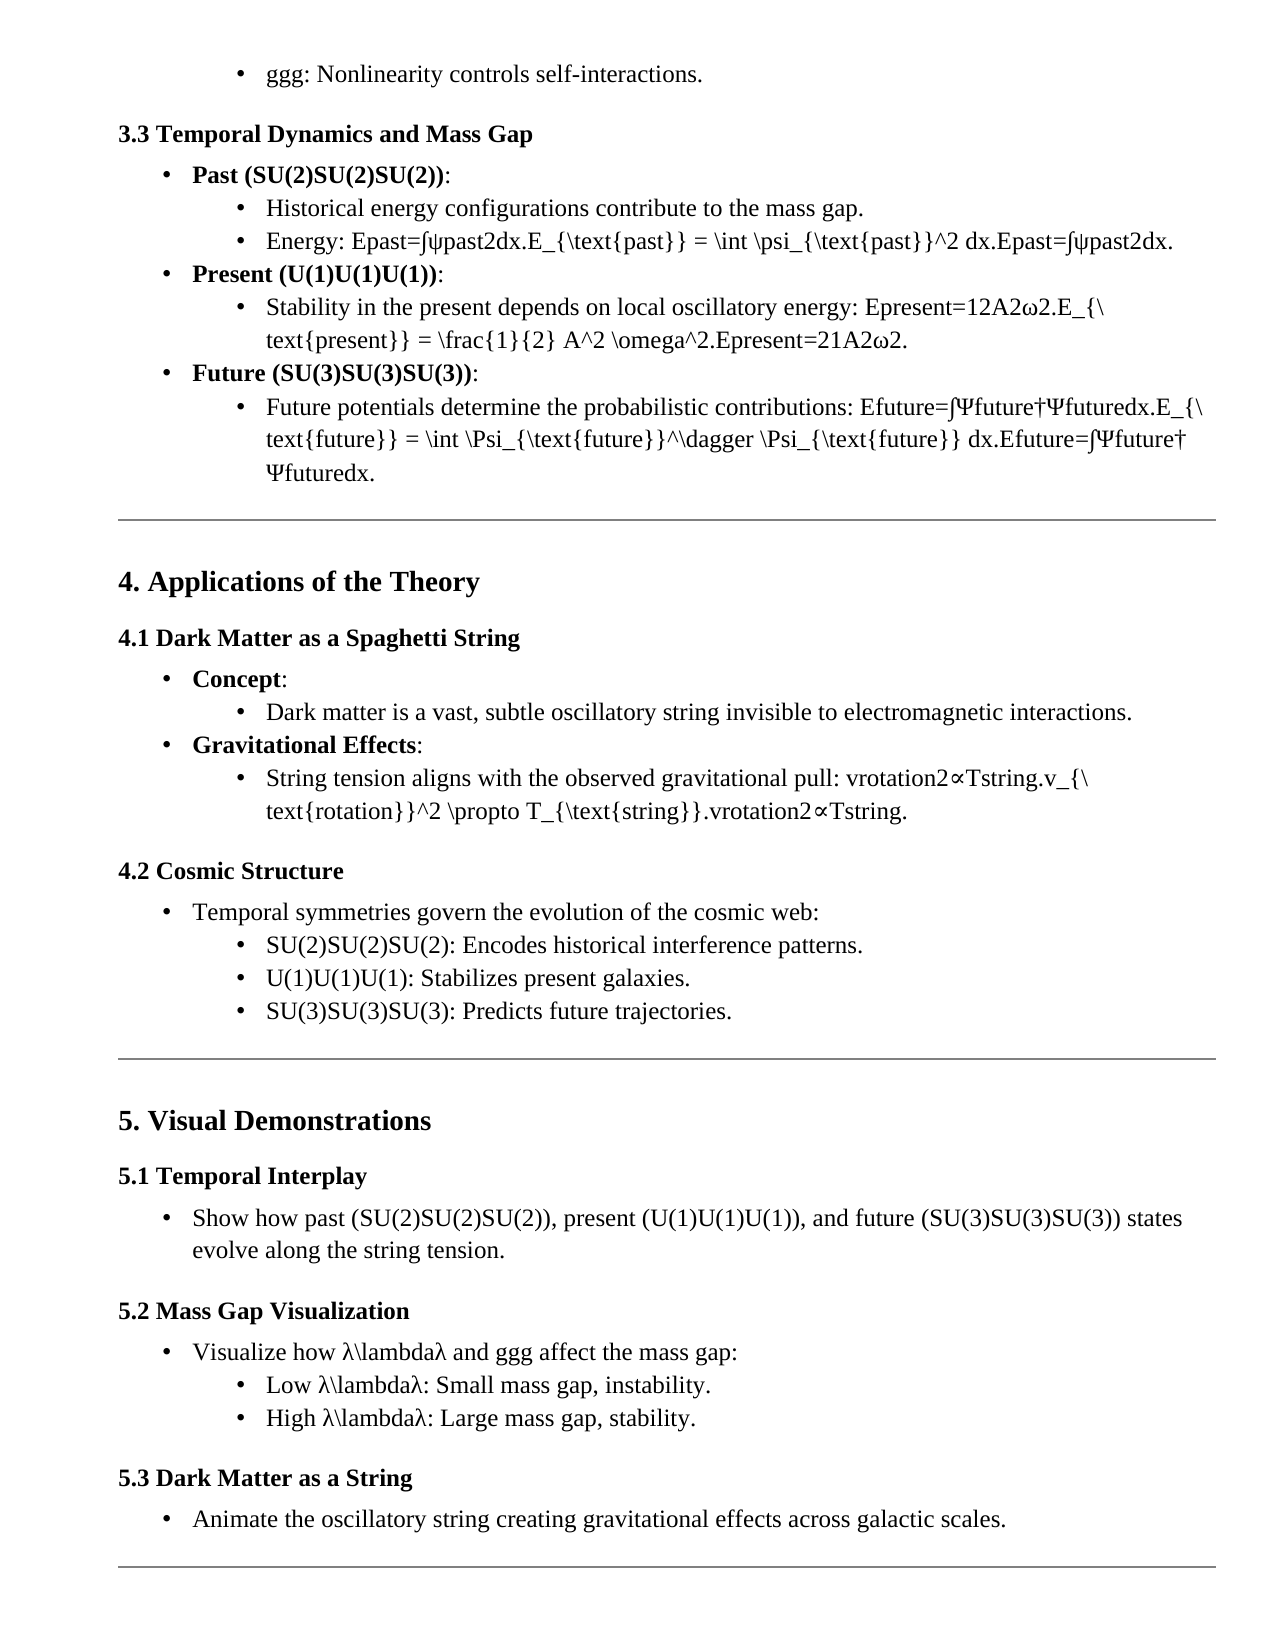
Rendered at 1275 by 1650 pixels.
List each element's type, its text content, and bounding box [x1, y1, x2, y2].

list Historical energy configurations contribute to the mass gap. [236, 193, 1216, 222]
list SU(2)SU(2)SU(2): Encodes historical interference patterns. [236, 930, 1216, 959]
subtitle 5.2 Mass Gap Visualization [118, 1296, 1216, 1324]
list Gravitational Effects: [162, 730, 1216, 759]
subtitle 5.3 Dark Matter as a String [118, 1463, 1216, 1492]
list U(1)U(1)U(1): Stabilizes present galaxies. [236, 963, 1216, 992]
list Present (U(1)U(1)U(1)): [162, 259, 1216, 288]
list High λ\lambdaλ: Large mass gap, stability. [236, 1403, 1216, 1432]
list String tension aligns with the observed gravitational pull: vrotation2∝Tstring.v_{\text{rotation}}^2 \propto T_{\text{string}}.vrotation2​∝Tstring​. [236, 763, 1216, 825]
list ggg: Nonlinearity controls self-interactions. [236, 59, 1216, 88]
list Future potentials determine the probabilistic contributions: Efuture=∫Ψfuture†Ψfuturedx.E_{\text{future}} = \int \Psi_{\text{future}}^\dagger \Psi_{\text{future}} dx.Efuture​=∫Ψfuture†​Ψfuture​dx. [236, 392, 1216, 486]
list Visualize how λ\lambdaλ and ggg affect the mass gap: [162, 1337, 1216, 1366]
subtitle 4.2 Cosmic Structure [118, 856, 1216, 885]
list SU(3)SU(3)SU(3): Predicts future trajectories. [236, 996, 1216, 1025]
list Dark matter is a vast, subtle oscillatory string invisible to electromagnetic interactions. [236, 697, 1216, 726]
list Stability in the present depends on local oscillatory energy: Epresent=12A2ω2.E_{\text{present}} = \frac{1}{2} A^2 \omega^2.Epresent​=21​A2ω2. [236, 292, 1216, 354]
subtitle 4. Applications of the Theory [118, 564, 1216, 598]
list Show how past (SU(2)SU(2)SU(2)), present (U(1)U(1)U(1)), and future (SU(3)SU(3)SU(3)) states evolve along the string tension. [162, 1203, 1216, 1264]
list Future (SU(3)SU(3)SU(3)): [162, 358, 1216, 387]
subtitle 4.1 Dark Matter as a Spaghetti String [118, 623, 1216, 651]
subtitle 5.1 Temporal Interplay [118, 1161, 1216, 1190]
list Energy: Epast=∫ψpast2dx.E_{\text{past}} = \int \psi_{\text{past}}^2 dx.Epast​=∫ψpast2​dx. [236, 226, 1216, 255]
list Concept: [162, 664, 1216, 693]
list Animate the oscillatory string creating gravitational effects across galactic scales. [162, 1504, 1216, 1533]
list Low λ\lambdaλ: Small mass gap, instability. [236, 1370, 1216, 1399]
subtitle 3.3 Temporal Dynamics and Mass Gap [118, 119, 1216, 148]
subtitle 5. Visual Demonstrations [118, 1103, 1216, 1136]
list Temporal symmetries govern the evolution of the cosmic web: [162, 897, 1216, 926]
list Past (SU(2)SU(2)SU(2)): [162, 160, 1216, 189]
